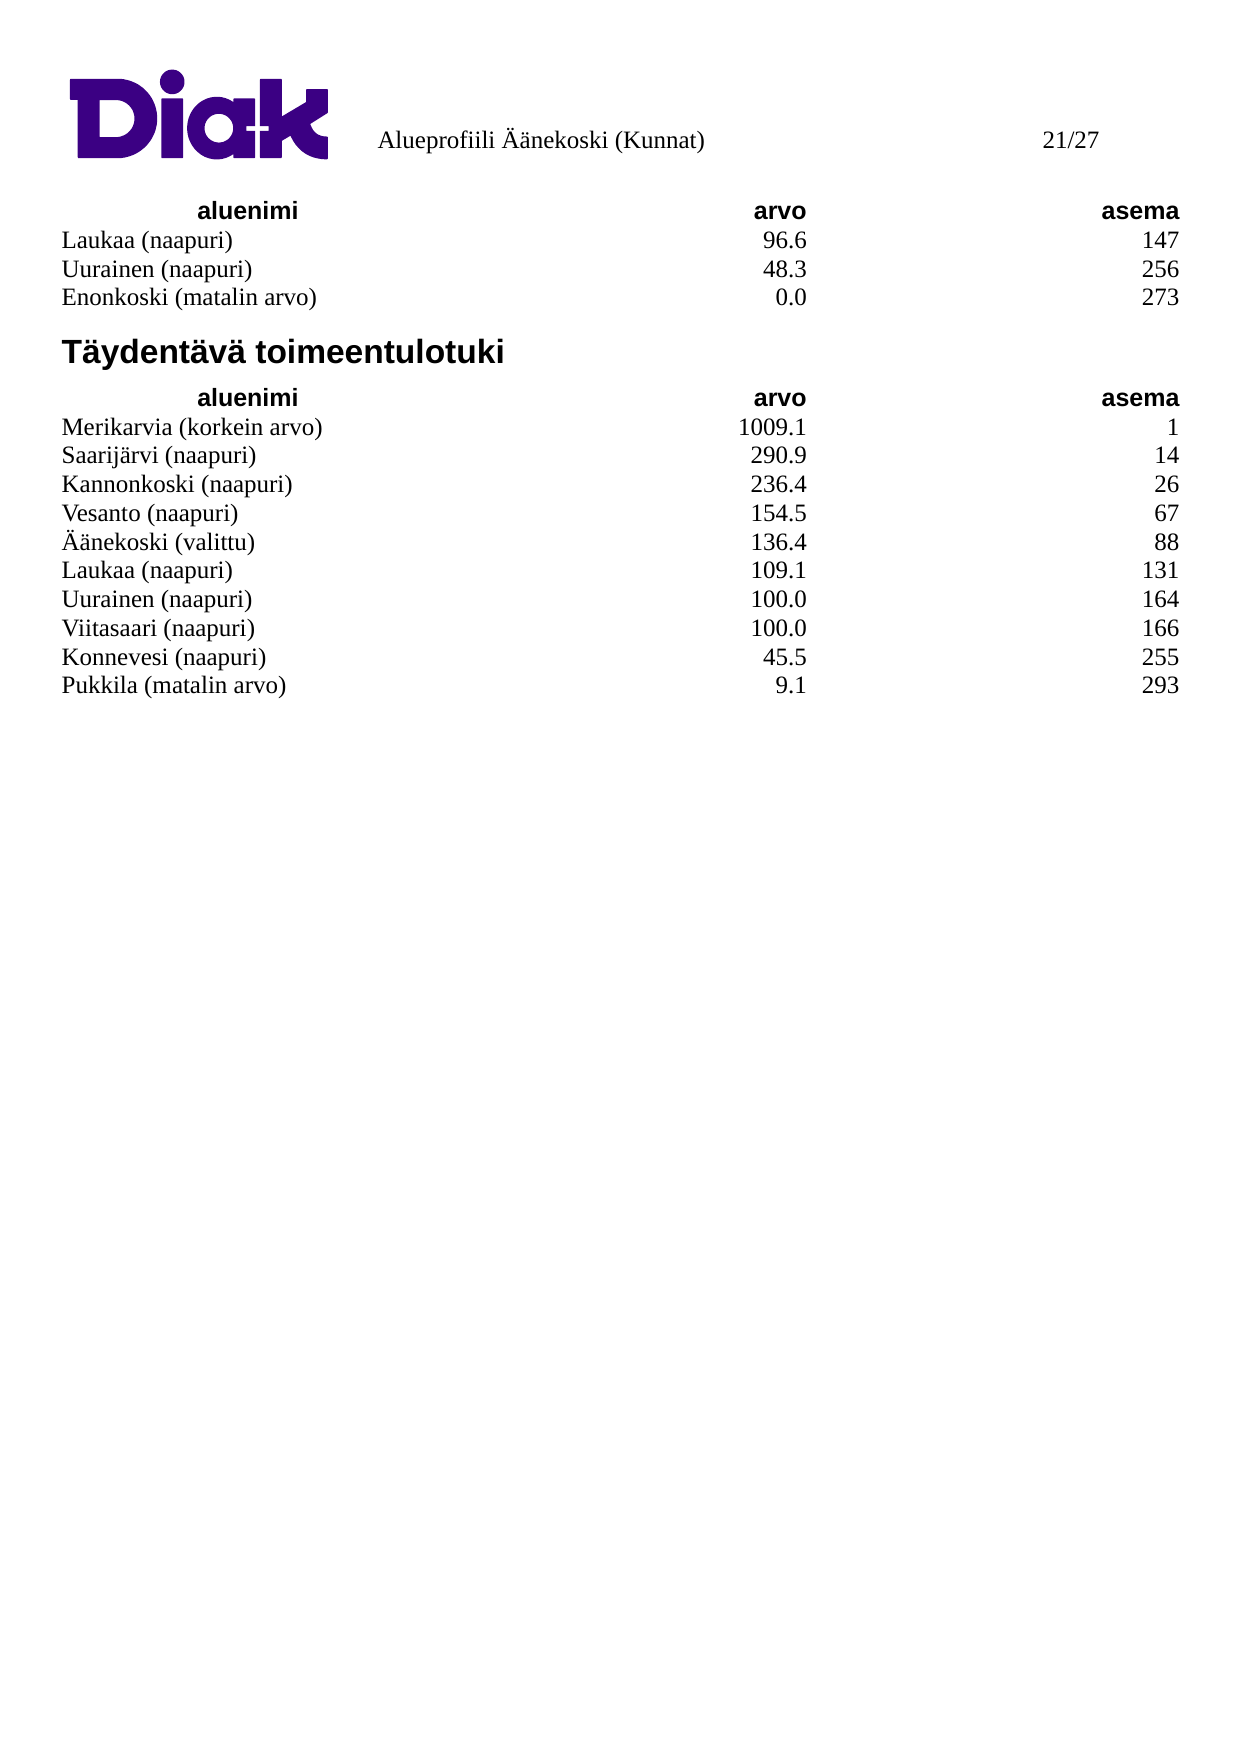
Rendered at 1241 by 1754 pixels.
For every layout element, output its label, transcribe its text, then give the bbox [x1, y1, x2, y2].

table_cell Laukaa (naapuri) [61, 556, 434, 584]
table_cell 136.4 [434, 527, 806, 556]
table_cell 109.1 [434, 556, 806, 584]
table_cell Uurainen (naapuri) [61, 584, 434, 613]
table_cell 131 [806, 556, 1179, 584]
table_cell 100.0 [434, 613, 806, 642]
table_cell 236.4 [434, 469, 806, 498]
table_cell 96.6 [434, 225, 806, 254]
table_cell 100.0 [434, 584, 806, 613]
table_cell 164 [806, 584, 1179, 613]
table_cell 154.5 [434, 498, 806, 527]
table_cell 147 [806, 225, 1179, 254]
table_header aluenimi [61, 383, 434, 412]
table_cell 88 [806, 527, 1179, 556]
table_cell Kannonkoski (naapuri) [61, 469, 434, 498]
table_cell 273 [806, 283, 1179, 311]
table_cell 293 [806, 671, 1179, 699]
table_cell Saarijärvi (naapuri) [61, 441, 434, 469]
table_cell 45.5 [434, 642, 806, 671]
table_cell 290.9 [434, 441, 806, 469]
table_header arvo [434, 196, 806, 225]
table_cell 14 [806, 441, 1179, 469]
table_cell Äänekoski (valittu) [61, 527, 434, 556]
table_cell Viitasaari (naapuri) [61, 613, 434, 642]
table_cell 255 [806, 642, 1179, 671]
table_cell Uurainen (naapuri) [61, 254, 434, 282]
table_cell Enonkoski (matalin arvo) [61, 283, 434, 311]
table_cell 48.3 [434, 254, 806, 282]
subtitle Täydentävä toimeentulotuki [61, 332, 1179, 371]
table_cell Merikarvia (korkein arvo) [61, 412, 434, 441]
table_cell 67 [806, 498, 1179, 527]
table_cell 9.1 [434, 671, 806, 699]
table_header asema [806, 383, 1179, 412]
table_cell Konnevesi (naapuri) [61, 642, 434, 671]
table_header arvo [434, 383, 806, 412]
table_cell 256 [806, 254, 1179, 282]
table_header aluenimi [61, 196, 434, 225]
table_cell Pukkila (matalin arvo) [61, 671, 434, 699]
table_cell 166 [806, 613, 1179, 642]
table_cell Laukaa (naapuri) [61, 225, 434, 254]
table_cell 1 [806, 412, 1179, 441]
table_cell 1009.1 [434, 412, 806, 441]
table_cell 26 [806, 469, 1179, 498]
table_header asema [806, 196, 1179, 225]
table_cell Vesanto (naapuri) [61, 498, 434, 527]
table_cell 0.0 [434, 283, 806, 311]
